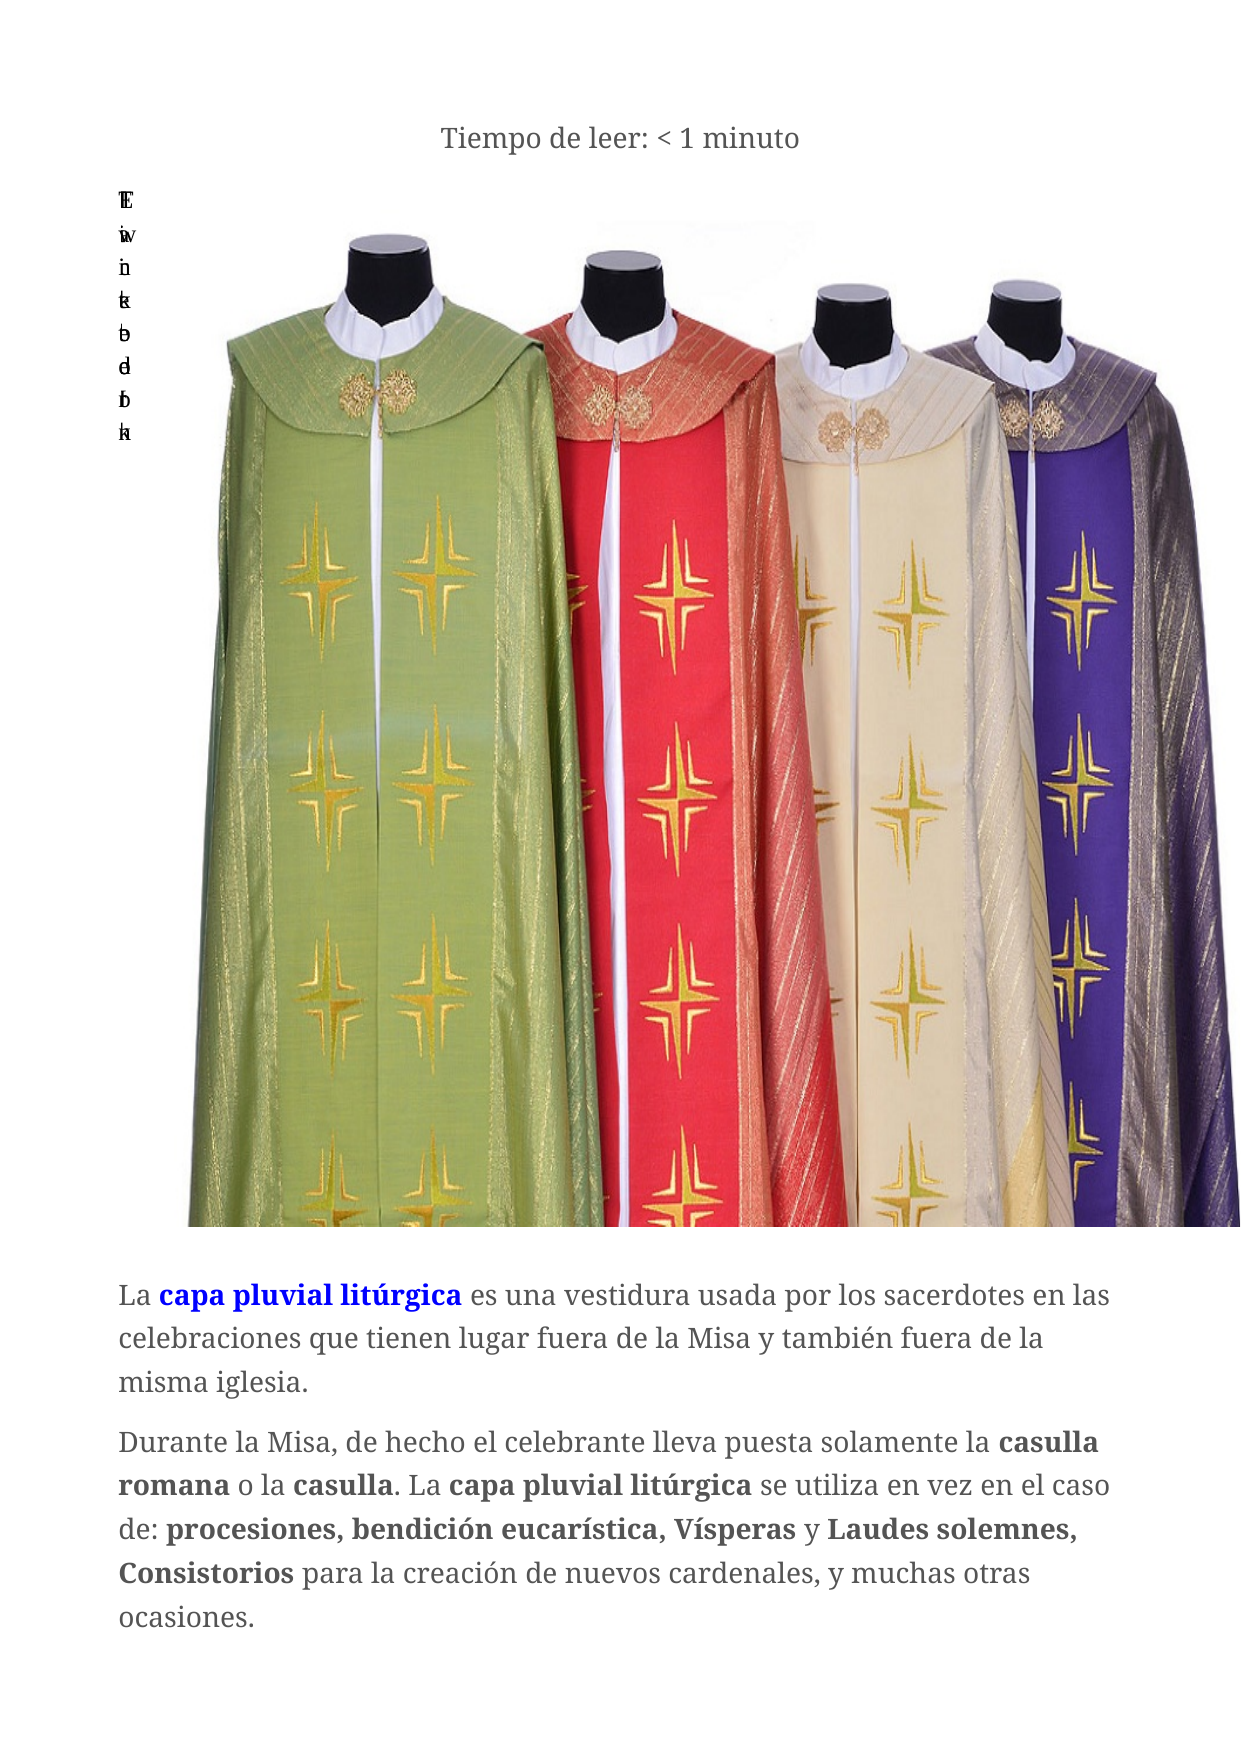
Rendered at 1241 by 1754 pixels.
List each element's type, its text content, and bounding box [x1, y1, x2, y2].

text Tiempo de leer: < 1 minuto [118, 118, 1122, 156]
text Durante la Misa, de hecho el celebrante lleva puesta solamente la casulla romana o la casulla. La capa pluvial litúrgica se utiliza en vez en el caso de: procesiones, bendición eucarística, Vísperas y Laudes solemnes, Consistorios para la creación de nuevos cardenales, y muchas otras ocasiones. [118, 1416, 1122, 1635]
picture [118, 185, 1241, 1227]
text La capa pluvial litúrgica es una vestidura usada por los sacerdotes en las celebraciones que tienen lugar fuera de la Misa y también fuera de la misma iglesia. [118, 1269, 1122, 1401]
